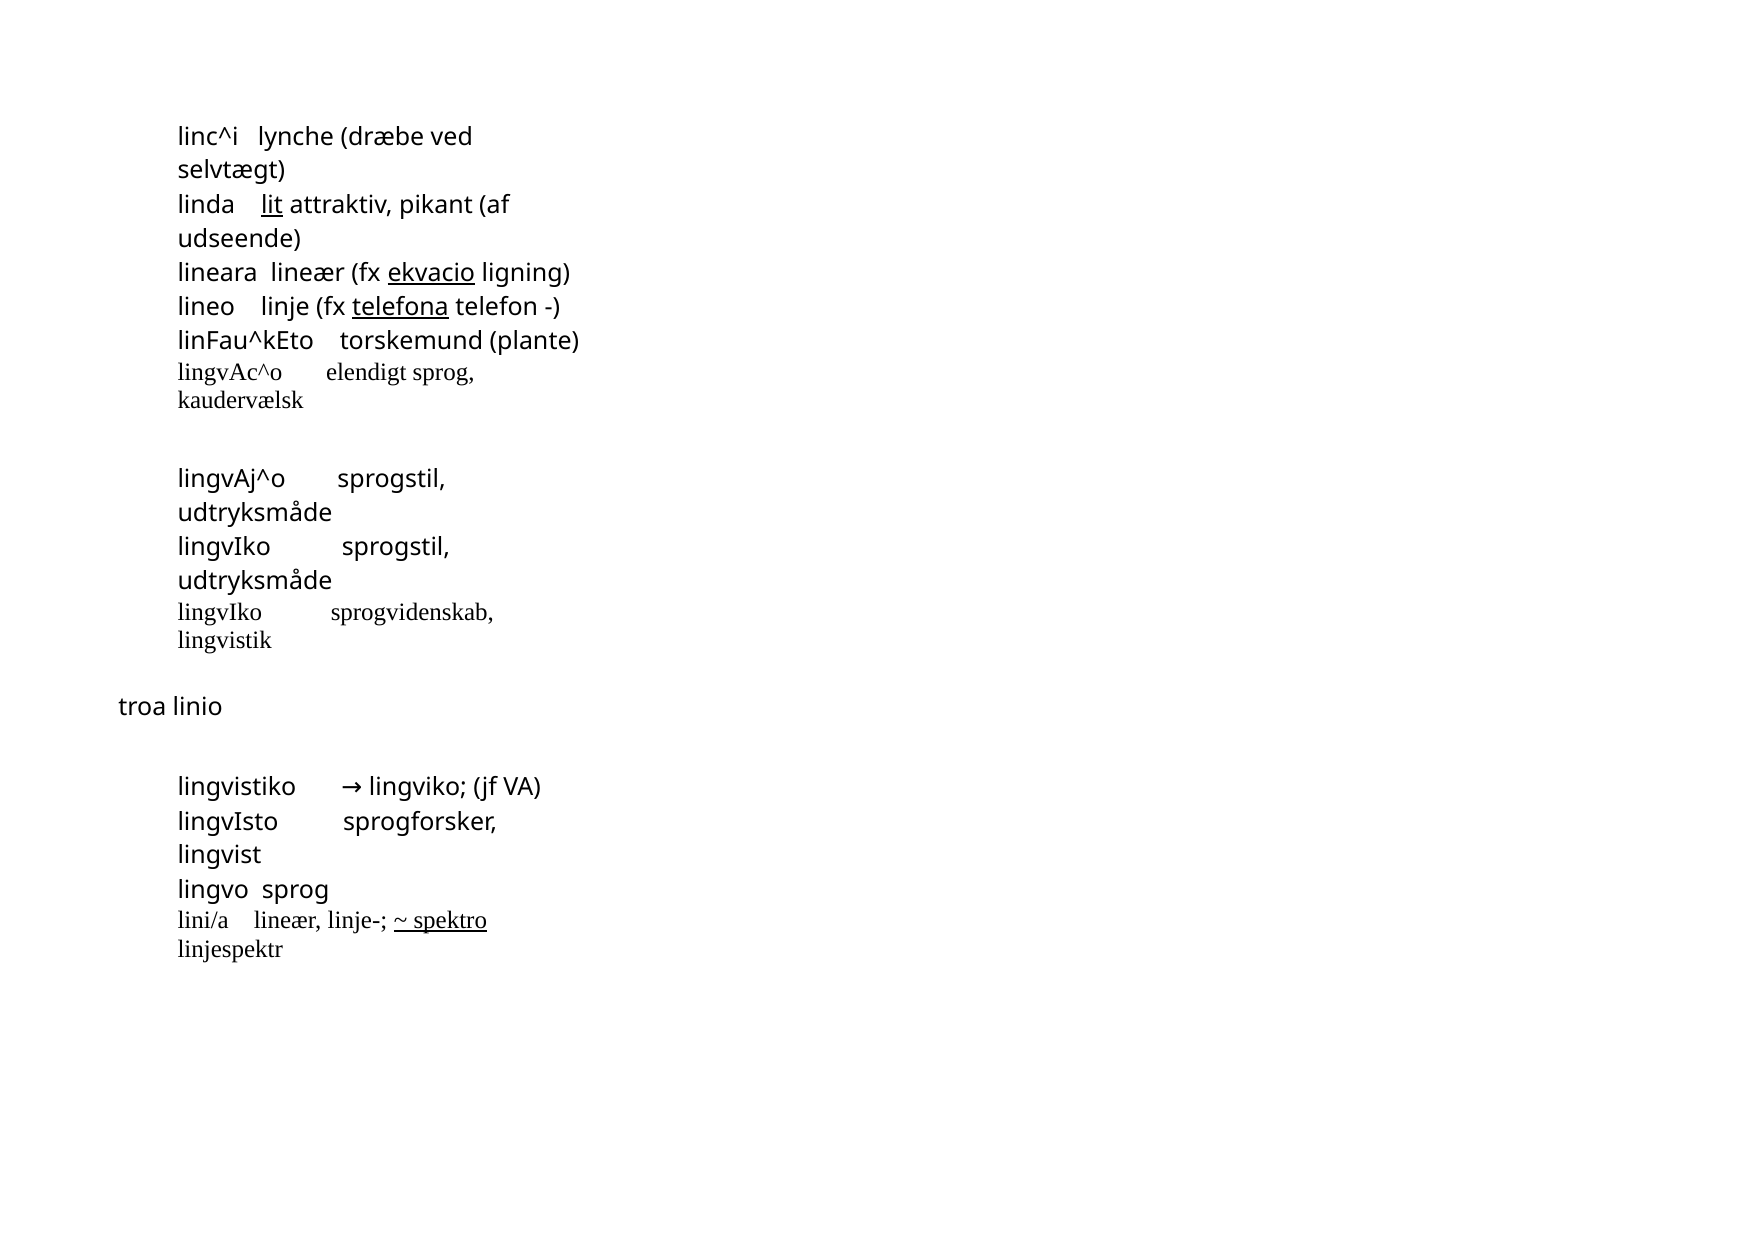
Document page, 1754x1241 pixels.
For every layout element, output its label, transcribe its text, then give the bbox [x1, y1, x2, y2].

table_header lingvistiko → lingviko; (jf VA) lingvIsto sprogforsker, lingvist lingvo sprog lini/a lineær, linje-; ~ spektro linjespektr [177, 769, 570, 963]
table_header linc^i lynche (dræbe ved selvtægt) linda lit attraktiv, pikant (af udseende) lineara lineær (fx ekvacio ligning) lineo linje (fx telefona telefon -) linFau^kEto torskemund (plante) lingvAc^o elendigt sprog, kaudervælsk [177, 118, 582, 414]
table_header lingvAj^o sprogstil, udtryksmåde lingvIko sprogstil, udtryksmåde lingvIko sprogvidenskab, lingvistik [177, 461, 564, 654]
text troa linio [118, 654, 1636, 757]
